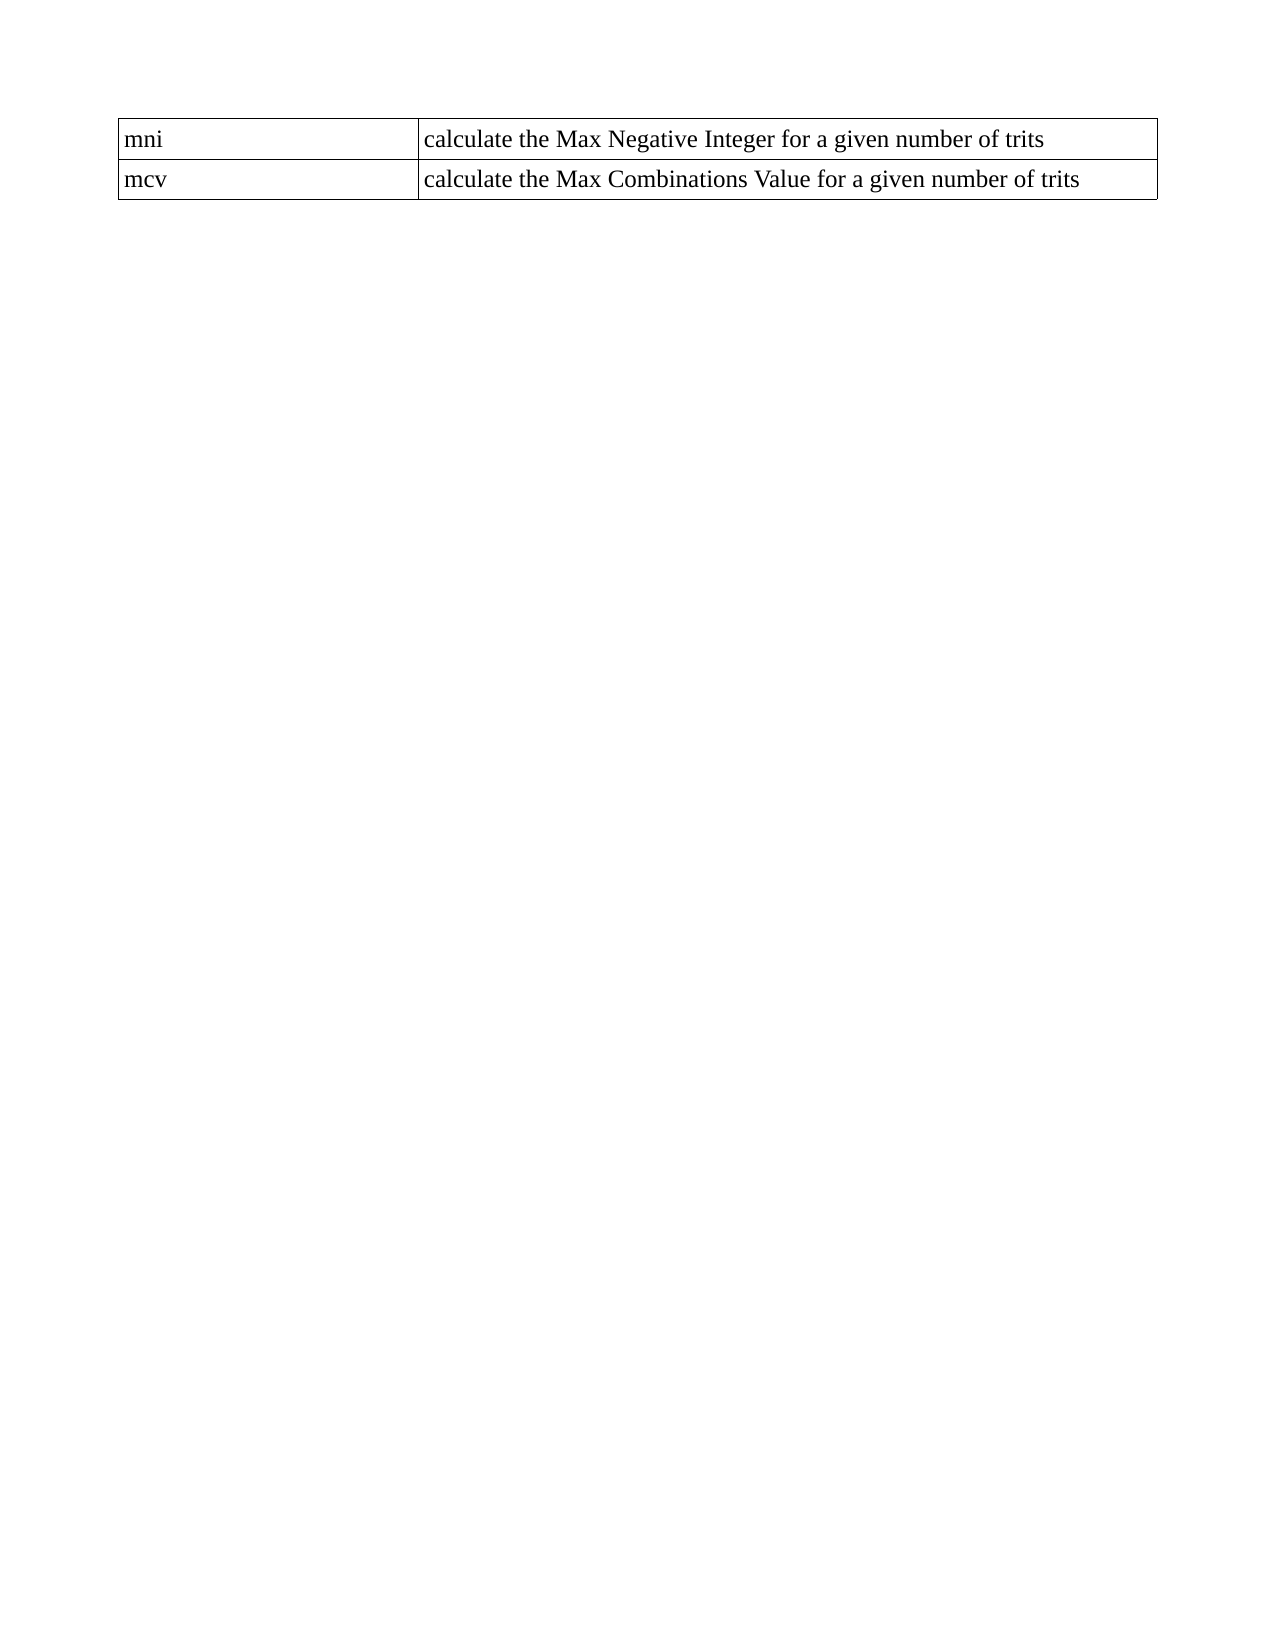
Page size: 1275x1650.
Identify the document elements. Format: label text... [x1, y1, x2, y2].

table_cell mcv [119, 160, 418, 199]
table_cell mni [119, 119, 418, 158]
table_cell calculate the Max Negative Integer for a given number of trits [419, 119, 1157, 158]
table_cell calculate the Max Combinations Value for a given number of trits [419, 160, 1157, 199]
